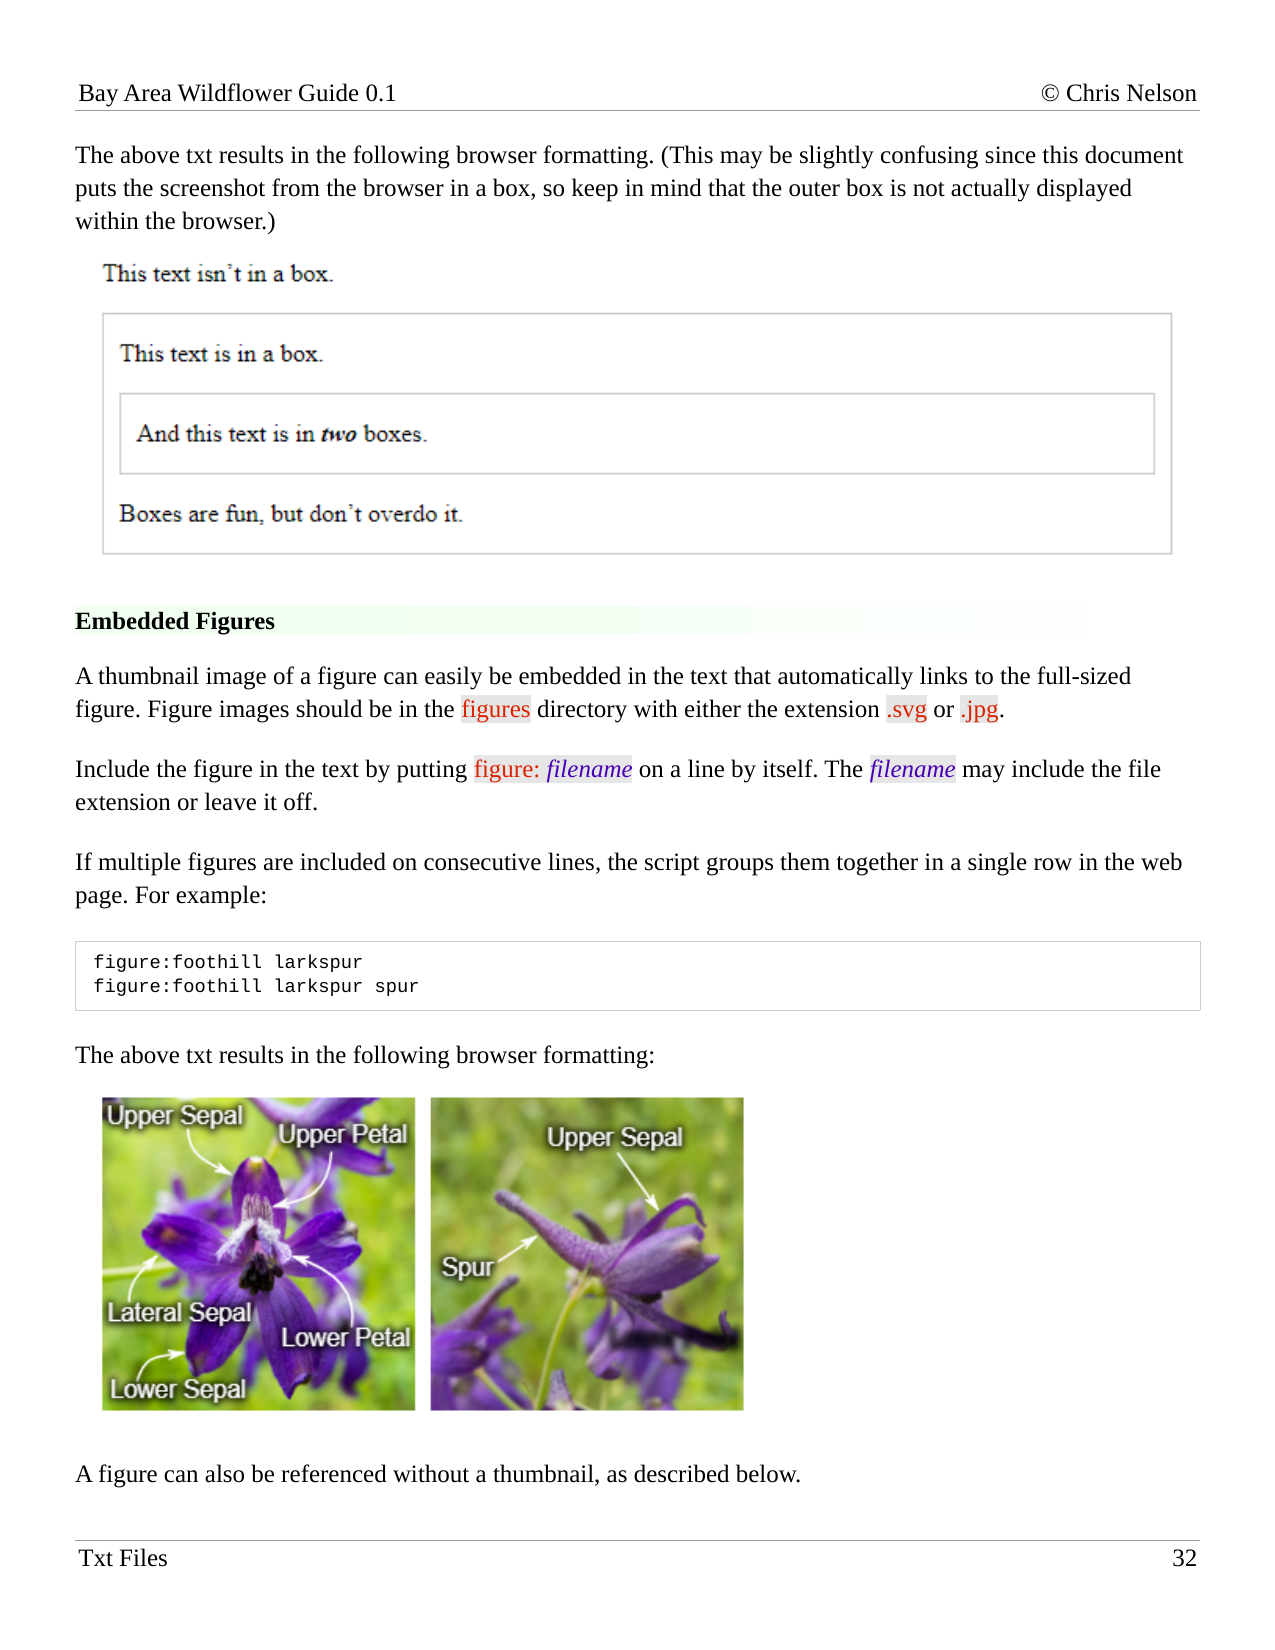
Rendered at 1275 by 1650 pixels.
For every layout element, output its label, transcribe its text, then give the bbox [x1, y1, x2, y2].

text The above txt results in the following browser formatting. (This may be slightly confusing since this document puts the screenshot from the browser in a box, so keep in mind that the outer box is not actually displayed within the browser.) [75, 140, 1200, 235]
picture [90, 245, 1185, 569]
text figure:foothill larkspur figure:foothill larkspur spur [76, 942, 1200, 1010]
text Include the figure in the text by putting figure: filename on a line by itself. The filename may include the file extension or leave it off. [75, 754, 1200, 816]
text The above txt results in the following browser formatting: [75, 1040, 1200, 1069]
text A figure can also be referenced without a thumbnail, as described below. [75, 1459, 1200, 1488]
subtitle Embedded Figures [75, 606, 1200, 634]
picture [90, 1079, 1185, 1428]
text A thumbnail image of a figure can easily be embedded in the text that automatically links to the full-sized figure. Figure images should be in the figures directory with either the extension .svg or .jpg. [75, 661, 1200, 723]
text If multiple figures are included on consecutive lines, the script groups them together in a single row in the web page. For example: [75, 847, 1200, 909]
